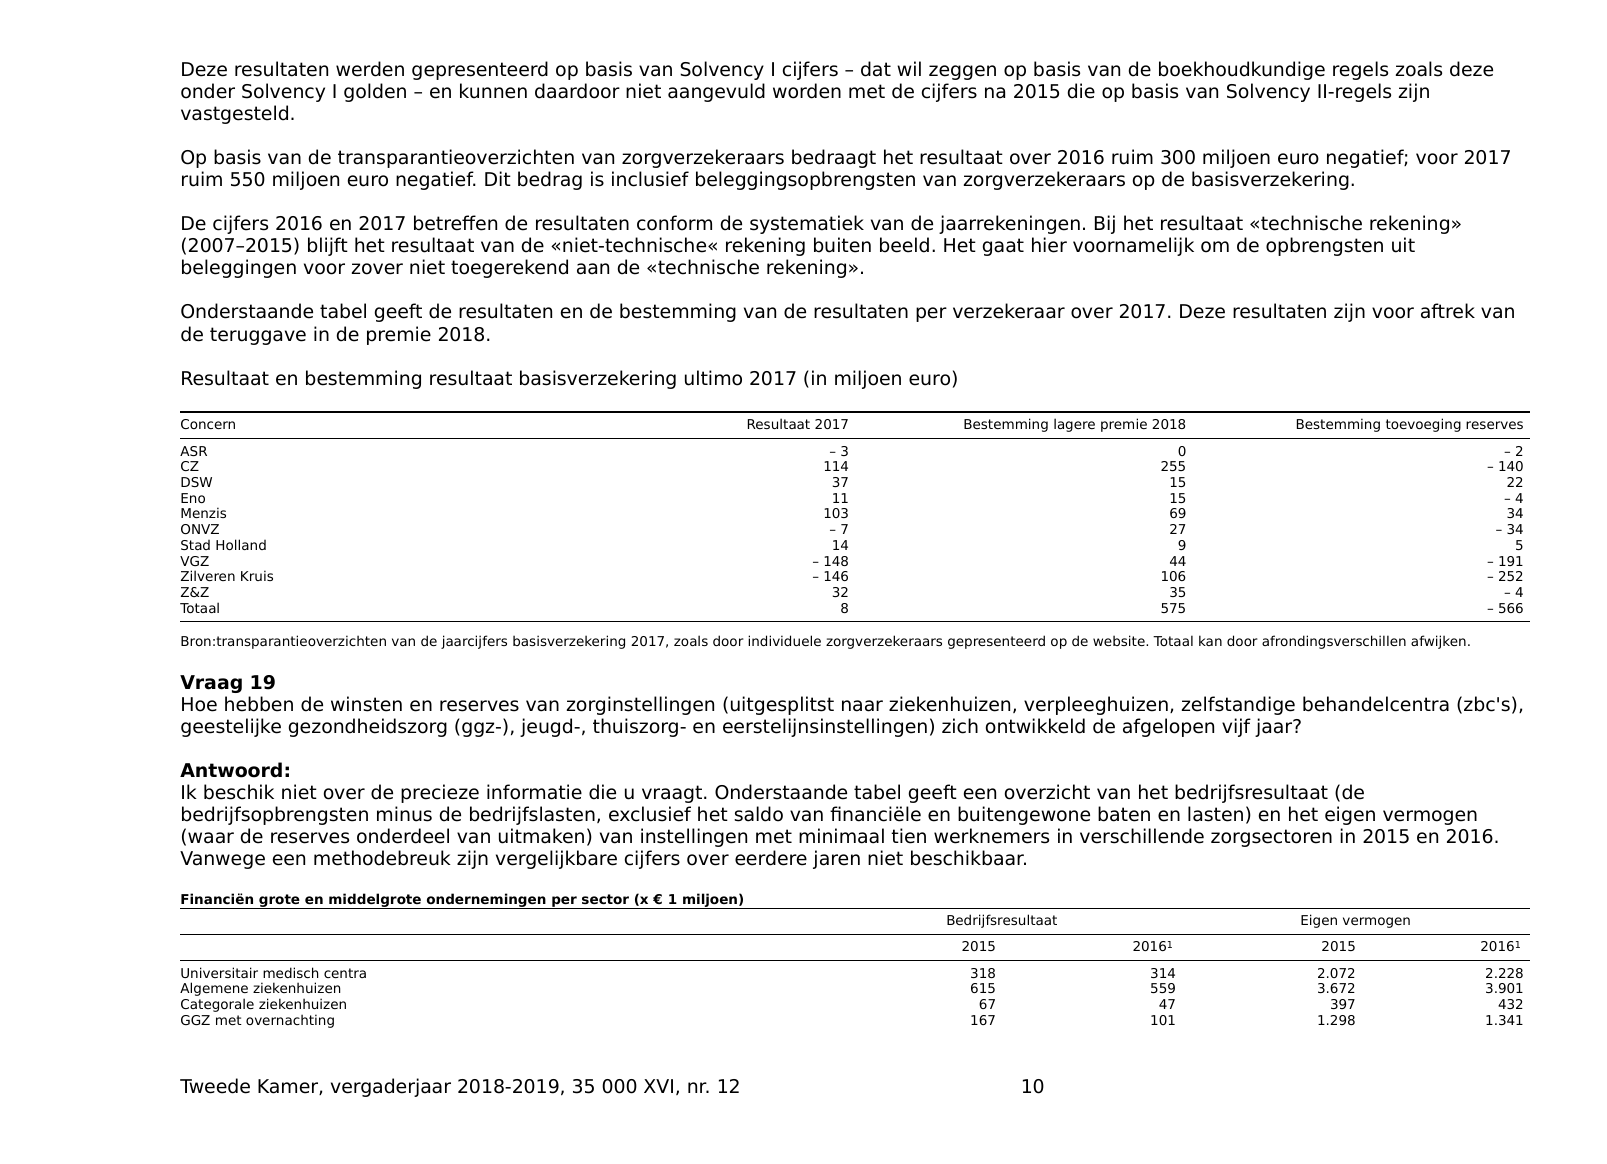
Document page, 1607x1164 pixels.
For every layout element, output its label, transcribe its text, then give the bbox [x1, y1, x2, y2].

table_cell [180, 909, 822, 933]
table_cell 15 [855, 475, 1192, 491]
table_cell 47 [1002, 997, 1182, 1013]
text Onderstaande tabel geeft de resultaten en de bestemming van de resultaten per verzekeraar over 2017. Deze resultaten zijn voor aftrek van de teruggave in de premie 2018. [180, 301, 1529, 345]
table_cell 3.901 [1361, 981, 1529, 997]
table_cell 575 [855, 601, 1192, 621]
table_header Concern [180, 413, 517, 438]
text Vraag 19 [180, 672, 1529, 694]
table_cell Eno [180, 491, 517, 506]
table_cell – 566 [1192, 601, 1529, 621]
table_cell 14 [518, 538, 855, 553]
table_cell 27 [855, 522, 1192, 538]
text Ik beschik niet over de precieze informatie die u vraagt. Onderstaande tabel geeft een overzicht van het bedrijfsresultaat (de bedrijfsopbrengsten minus de bedrijfslasten, exclusief het saldo van financiële en buitengewone baten en lasten) en het eigen vermogen (waar de reserves onderdeel van uitmaken) van instellingen met minimaal tien werknemers in verschillende zorgsectoren in 2015 en 2016. Vanwege een methodebreuk zijn vergelijkbare cijfers over eerdere jaren niet beschikbaar. [180, 782, 1529, 870]
table_cell 2.072 [1182, 961, 1361, 981]
table_cell 37 [518, 475, 855, 491]
table_cell 20161 [1361, 935, 1529, 960]
table_cell 255 [855, 459, 1192, 475]
table_cell Menzis [180, 506, 517, 522]
table_cell Zilveren Kruis [180, 569, 517, 585]
table_cell Bron:transparantieoverzichten van de jaarcijfers basisverzekering 2017, zoals door individuele zorgverzekeraars gepresenteerd op de website. Totaal kan door afrondingsverschillen afwijken. [180, 622, 1529, 649]
table_cell 101 [1002, 1013, 1182, 1028]
table_cell 432 [1361, 997, 1529, 1013]
table_cell Algemene ziekenhuizen [180, 981, 822, 997]
table_cell 167 [822, 1013, 1002, 1028]
table_header Financiën grote en middelgrote ondernemingen per sector (x € 1 miljoen) [180, 892, 1529, 907]
text Deze resultaten werden gepresenteerd op basis van Solvency I cijfers – dat wil zeggen op basis van de boekhoudkundige regels zoals deze onder Solvency I golden – en kunnen daardoor niet aangevuld worden met de cijfers na 2015 die op basis van Solvency II-regels zijn vastgesteld. [180, 59, 1529, 125]
table_header Bestemming toevoeging reserves [1192, 413, 1529, 438]
table_cell Bedrijfsresultaat [822, 909, 1182, 933]
table_cell 32 [518, 585, 855, 601]
text Op basis van de transparantieoverzichten van zorgverzekeraars bedraagt het resultaat over 2016 ruim 300 miljoen euro negatief; voor 2017 ruim 550 miljoen euro negatief. Dit bedrag is inclusief beleggingsopbrengsten van zorgverzekeraars op de basisverzekering. [180, 147, 1529, 191]
table_cell 2015 [822, 935, 1002, 960]
table_cell 5 [1192, 538, 1529, 553]
table_cell VGZ [180, 554, 517, 569]
text Resultaat en bestemming resultaat basisverzekering ultimo 2017 (in miljoen euro) [180, 368, 1529, 389]
table_cell ONVZ [180, 522, 517, 538]
table_cell GGZ met overnachting [180, 1013, 822, 1028]
table_cell 67 [822, 997, 1002, 1013]
table_cell – 252 [1192, 569, 1529, 585]
table_cell – 146 [518, 569, 855, 585]
table_cell 9 [855, 538, 1192, 553]
table_cell – 148 [518, 554, 855, 569]
table_cell 35 [855, 585, 1192, 601]
table_cell Eigen vermogen [1182, 909, 1529, 933]
table_cell 3.672 [1182, 981, 1361, 997]
table_cell Categorale ziekenhuizen [180, 997, 822, 1013]
table_cell 69 [855, 506, 1192, 522]
table_cell 2.228 [1361, 961, 1529, 981]
table_cell 0 [855, 439, 1192, 459]
table_cell 34 [1192, 506, 1529, 522]
table_cell 615 [822, 981, 1002, 997]
text De cijfers 2016 en 2017 betreffen de resultaten conform de systematiek van de jaarrekeningen. Bij het resultaat «technische rekening» (2007–2015) blijft het resultaat van de «niet-technische« rekening buiten beeld. Het gaat hier voornamelijk om de opbrengsten uit beleggingen voor zover niet toegerekend aan de «technische rekening». [180, 213, 1529, 279]
table_cell – 191 [1192, 554, 1529, 569]
table_cell 318 [822, 961, 1002, 981]
table_cell 103 [518, 506, 855, 522]
table_cell Universitair medisch centra [180, 961, 822, 981]
table_cell – 2 [1192, 439, 1529, 459]
table_header Bestemming lagere premie 2018 [855, 413, 1192, 438]
table_cell – 4 [1192, 585, 1529, 601]
text Hoe hebben de winsten en reserves van zorginstellingen (uitgesplitst naar ziekenhuizen, verpleeghuizen, zelfstandige behandelcentra (zbc's), geestelijke gezondheidszorg (ggz-), jeugd-, thuiszorg- en eerstelijnsinstellingen) zich ontwikkeld de afgelopen vijf jaar? [180, 694, 1529, 738]
table_cell 106 [855, 569, 1192, 585]
table_cell DSW [180, 475, 517, 491]
table_cell 8 [518, 601, 855, 621]
table_cell CZ [180, 459, 517, 475]
table_cell – 4 [1192, 491, 1529, 506]
table_cell 15 [855, 491, 1192, 506]
table_cell ASR [180, 439, 517, 459]
table_cell 1.341 [1361, 1013, 1529, 1028]
table_cell 11 [518, 491, 855, 506]
table_cell – 34 [1192, 522, 1529, 538]
table_cell 397 [1182, 997, 1361, 1013]
text Antwoord: [180, 760, 1529, 782]
table_cell Totaal [180, 601, 517, 621]
table_cell 22 [1192, 475, 1529, 491]
table_cell – 3 [518, 439, 855, 459]
table_cell 2015 [1182, 935, 1361, 960]
table_cell 314 [1002, 961, 1182, 981]
table_header Resultaat 2017 [518, 413, 855, 438]
table_cell – 140 [1192, 459, 1529, 475]
table_cell 1.298 [1182, 1013, 1361, 1028]
table_cell Stad Holland [180, 538, 517, 553]
table_cell 20161 [1002, 935, 1182, 960]
table_cell 559 [1002, 981, 1182, 997]
table_cell Z&Z [180, 585, 517, 601]
table_cell 114 [518, 459, 855, 475]
table_cell [180, 935, 822, 960]
table_cell 44 [855, 554, 1192, 569]
table_cell – 7 [518, 522, 855, 538]
